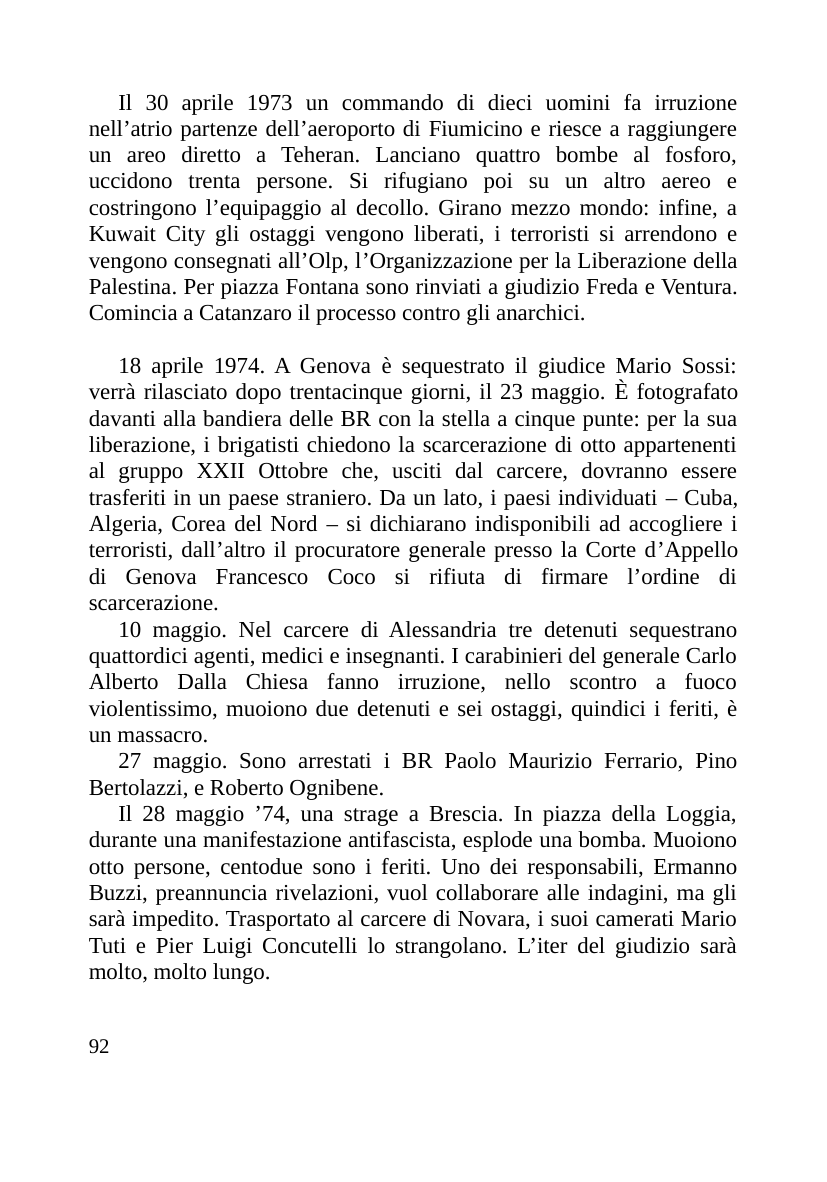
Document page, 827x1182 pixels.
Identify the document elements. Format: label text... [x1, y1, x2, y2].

text 27 maggio. Sono arrestati i BR Paolo Maurizio Ferrario, Pino Bertolazzi, e Roberto Ognibene. [88, 747, 738, 800]
text 18 aprile 1974. A Genova è sequestrato il giudice Mario Sossi: verrà rilasciato dopo trentacinque giorni, il 23 maggio. è fotografato davanti alla bandiera delle BR con la stella a cinque punte: per la sua liberazione, i brigatisti chiedono la scarcerazione di otto appartenenti al gruppo XXII Ottobre che, usciti dal carcere, dovranno essere trasferiti in un paese straniero. Da un lato, i paesi individuati – Cuba, Algeria, Corea del Nord – si dichiarano indisponibili ad accogliere i terroristi, dall’altro il procuratore generale presso la Corte d’Appello di Genova Francesco Coco si rifiuta di firmare l’ordine di scarcerazione. [88, 352, 738, 616]
text 10 maggio. Nel carcere di Alessandria tre detenuti sequestrano quattordici agenti, medici e insegnanti. I carabinieri del generale Carlo Alberto Dalla Chiesa fanno irruzione, nello scontro a fuoco violentissimo, muoiono due detenuti e sei ostaggi, quindici i feriti, è un massacro. [88, 616, 738, 747]
text Il 30 aprile 1973 un commando di dieci uomini fa irruzione nell’atrio partenze dell’aeroporto di Fiumicino e riesce a raggiungere un areo diretto a Teheran. Lanciano quattro bombe al fosforo, uccidono trenta persone. Si rifugiano poi su un altro aereo e costringono l’equipaggio al decollo. Girano mezzo mondo: infine, a Kuwait City gli ostaggi vengono liberati, i terroristi si arrendono e vengono consegnati all’Olp, l’Organizzazione per la Liberazione della Palestina. Per piazza Fontana sono rinviati a giudizio Freda e Ventura. Comincia a Catanzaro il processo contro gli anarchici. [88, 88, 738, 326]
text Il 28 maggio ’74, una strage a Brescia. In piazza della Loggia, durante una manifestazione antifascista, esplode una bomba. Muoiono otto persone, centodue sono i feriti. Uno dei responsabili, Ermanno Buzzi, preannuncia rivelazioni, vuol collaborare alle indagini, ma gli sarà impedito. Trasportato al carcere di Novara, i suoi camerati Mario Tuti e Pier Luigi Concutelli lo strangolano. L’iter del giudizio sarà molto, molto lungo. [88, 800, 738, 984]
